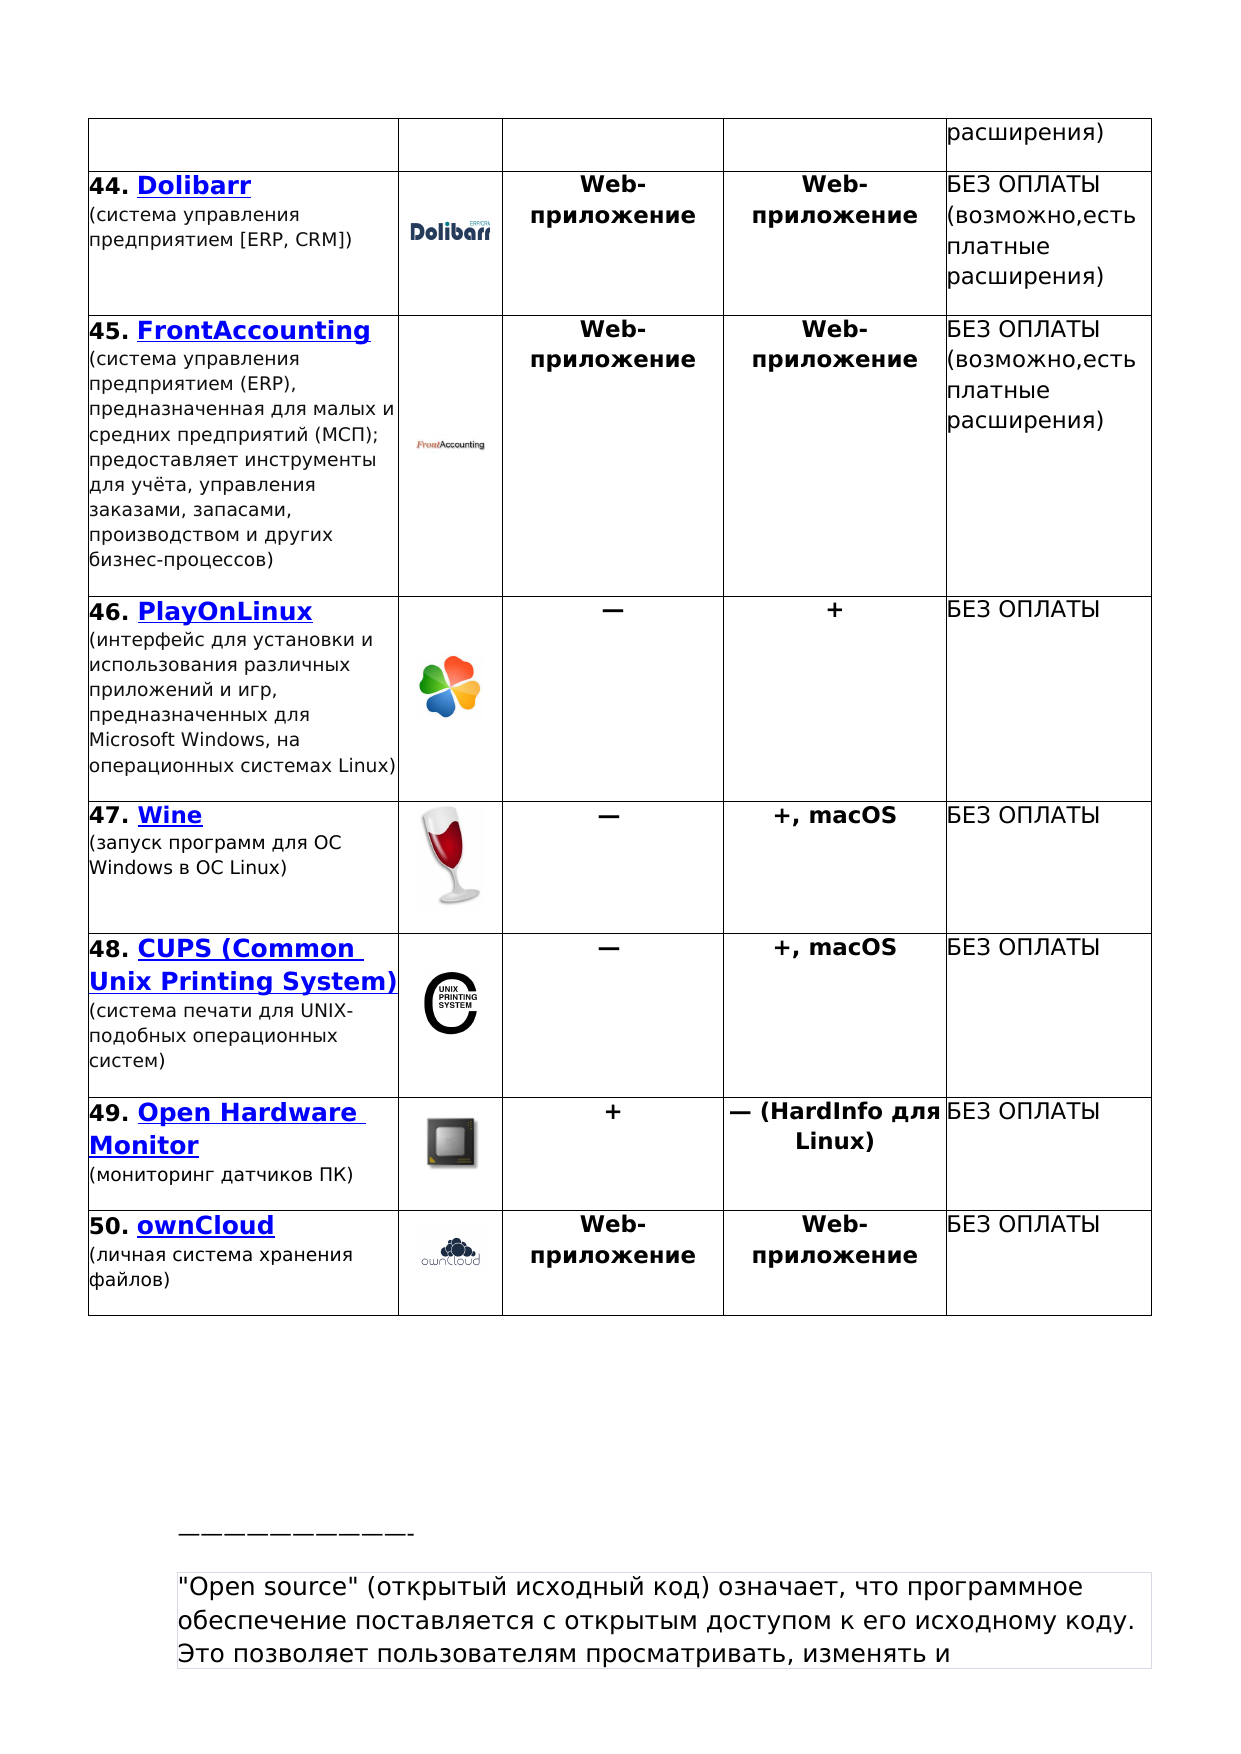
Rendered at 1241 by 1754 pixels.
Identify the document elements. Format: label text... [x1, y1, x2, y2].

table_cell +, macOS [724, 934, 946, 1097]
table_cell БЕЗ ОПЛАТЫ [947, 802, 1151, 933]
picture [410, 221, 490, 240]
table_cell Web-приложение [503, 1211, 723, 1315]
table_cell [89, 119, 398, 171]
table_cell БЕЗ ОПЛАТЫ [947, 1098, 1151, 1210]
table_cell Web-приложение [503, 172, 723, 315]
table_cell [399, 597, 502, 801]
table_cell 48. CUPS (Common Unix Printing System) [89, 934, 398, 993]
table_cell расширения) [947, 119, 1151, 171]
table_cell БЕЗ ОПЛАТЫ [947, 1211, 1151, 1315]
table_cell [399, 802, 502, 933]
table_cell — (HardInfo для Linux) [724, 1098, 946, 1210]
table_cell БЕЗ ОПЛАТЫ [947, 934, 1151, 1097]
table_cell Web-приложение [724, 1211, 946, 1315]
table_cell БЕЗ ОПЛАТЫ (возможно,есть платные расширения) [947, 316, 1151, 596]
table_cell [399, 172, 502, 315]
table_cell + [503, 1098, 723, 1210]
table_cell 50. ownCloud (личная система хранения файлов) [89, 1211, 398, 1315]
picture [421, 970, 480, 1036]
table_cell 45. FrontAccounting (система управления предприятием (ERP), предназначенная для малых и средних предприятий (МСП); предоставляет инструменты для учёта, управления заказами, запасами, производством и других бизнес-процессов) [89, 316, 398, 596]
table_cell БЕЗ ОПЛАТЫ [947, 597, 1151, 801]
table_cell [399, 316, 502, 596]
table_cell — [503, 597, 723, 801]
table_cell БЕЗ ОПЛАТЫ (возможно,есть платные расширения) [947, 172, 1151, 315]
table_cell [503, 119, 723, 171]
picture [417, 802, 484, 909]
table_cell 46. PlayOnLinux (интерфейс для установки и использования различных приложений и игр, предназначенных для Microsoft Windows, на операционных системах Linux) [89, 597, 398, 801]
text ——————————- [177, 1521, 1152, 1547]
table_cell [399, 1211, 502, 1315]
picture [417, 653, 484, 720]
table_cell [724, 119, 946, 171]
table_cell 49. Open Hardware Monitor (мониторинг датчиков ПК) [89, 1098, 398, 1210]
table_cell — [503, 934, 723, 1097]
table_cell Web-приложение [724, 172, 946, 315]
picture [415, 408, 486, 479]
table_cell Web-приложение [724, 316, 946, 596]
picture [413, 1226, 488, 1276]
text "Open source" (открытый исходный код) означает, что программное обеспечение поставляется с открытым доступом к его исходному коду. Это позволяет пользователям просматривать, изменять и [178, 1573, 1151, 1668]
picture [421, 1112, 480, 1171]
table_cell + [724, 597, 946, 801]
table_cell — [503, 802, 723, 933]
table_cell [399, 119, 502, 171]
table_cell Web-приложение [503, 316, 723, 596]
table_cell +, macOS [724, 802, 946, 933]
table_cell [399, 934, 502, 1097]
table_cell (система печати для UNIX-подобных операционных систем) [89, 994, 398, 1097]
table_cell 44. Dolibarr (система управления предприятием [ERP, CRM]) [89, 172, 398, 315]
table_cell 47. Wine (запуск программ для ОС Windows в ОС Linux) [89, 802, 398, 933]
table_cell [399, 1098, 502, 1210]
